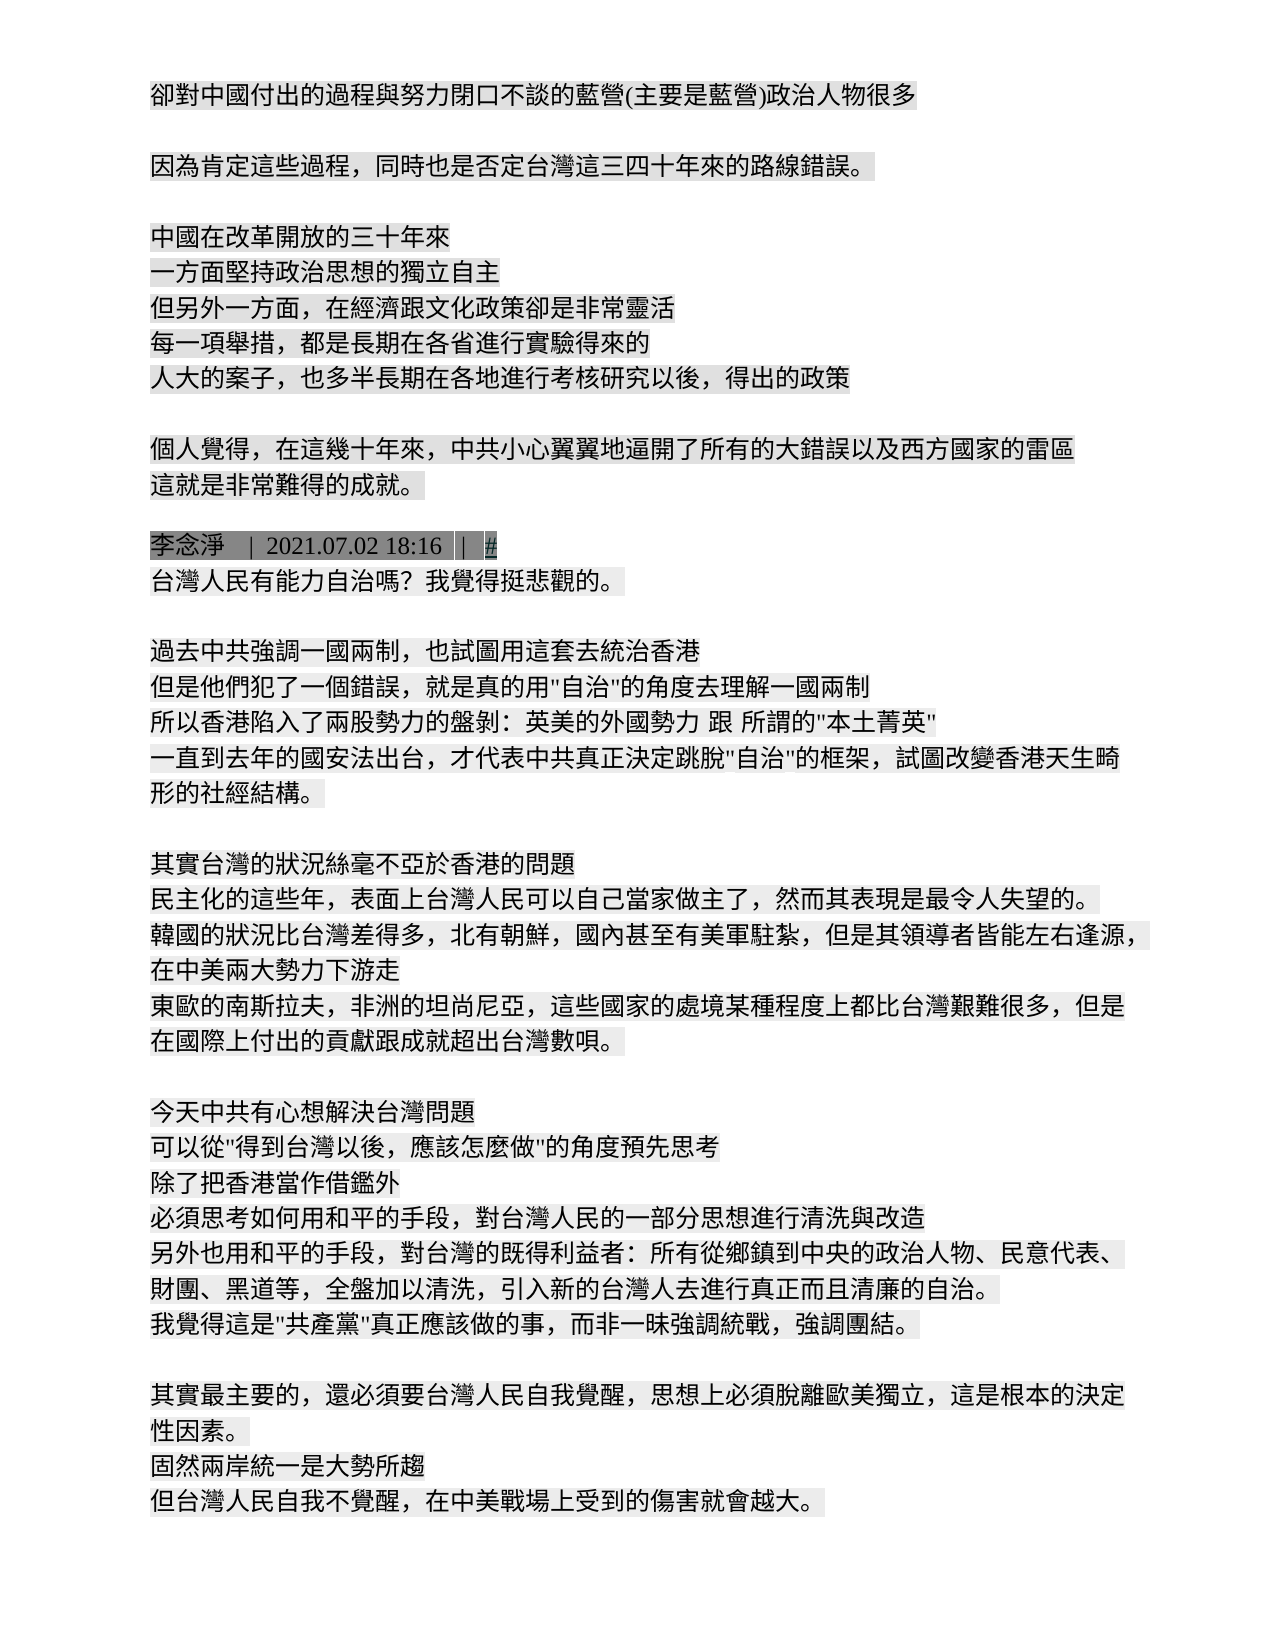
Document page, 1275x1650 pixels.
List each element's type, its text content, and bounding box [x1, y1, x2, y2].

text 李念淨 | 2021.07.02 18:16 | # [150, 525, 1125, 560]
text 卻對中國付出的過程與努力閉口不談的藍營(主要是藍營)政治人物很多 因為肯定這些過程，同時也是否定台灣這三四十年來的路線錯誤。 中國在改革開放的三十年來 一方面堅持政治思想的獨立自主 但另外一方面，在經濟跟文化政策卻是非常靈活 每一項舉措，都是長期在各省進行實驗得來的 人大的案子，也多半長期在各地進行考核研究以後，得出的政策 個人覺得，在這幾十年來，中共小心翼翼地逼開了所有的大錯誤以及西方國家的雷區 這就是非常難得的成就。 [150, 75, 1125, 500]
text 台灣人民有能力自治嗎？我覺得挺悲觀的。 過去中共強調一國兩制，也試圖用這套去統治香港 但是他們犯了一個錯誤，就是真的用"自治"的角度去理解一國兩制 所以香港陷入了兩股勢力的盤剝：英美的外國勢力 跟 所謂的"本土菁英" 一直到去年的國安法出台，才代表中共真正決定跳脫"自治"的框架，試圖改變香港天生畸形的社經結構。 其實台灣的狀況絲毫不亞於香港的問題 民主化的這些年，表面上台灣人民可以自己當家做主了，然而其表現是最令人失望的。 韓國的狀況比台灣差得多，北有朝鮮，國內甚至有美軍駐紮，但是其領導者皆能左右逢源，在中美兩大勢力下游走 東歐的南斯拉夫，非洲的坦尚尼亞，這些國家的處境某種程度上都比台灣艱難很多，但是在國際上付出的貢獻跟成就超出台灣數唄。 今天中共有心想解決台灣問題 可以從"得到台灣以後，應該怎麼做"的角度預先思考 除了把香港當作借鑑外 必須思考如何用和平的手段，對台灣人民的一部分思想進行清洗與改造 另外也用和平的手段，對台灣的既得利益者：所有從鄉鎮到中央的政治人物、民意代表、財團、黑道等，全盤加以清洗，引入新的台灣人去進行真正而且清廉的自治。 我覺得這是"共產黨"真正應該做的事，而非一昧強調統戰，強調團結。 其實最主要的，還必須要台灣人民自我覺醒，思想上必須脫離歐美獨立，這是根本的決定性因素。 固然兩岸統一是大勢所趨 但台灣人民自我不覺醒，在中美戰場上受到的傷害就會越大。 [150, 560, 1125, 1517]
